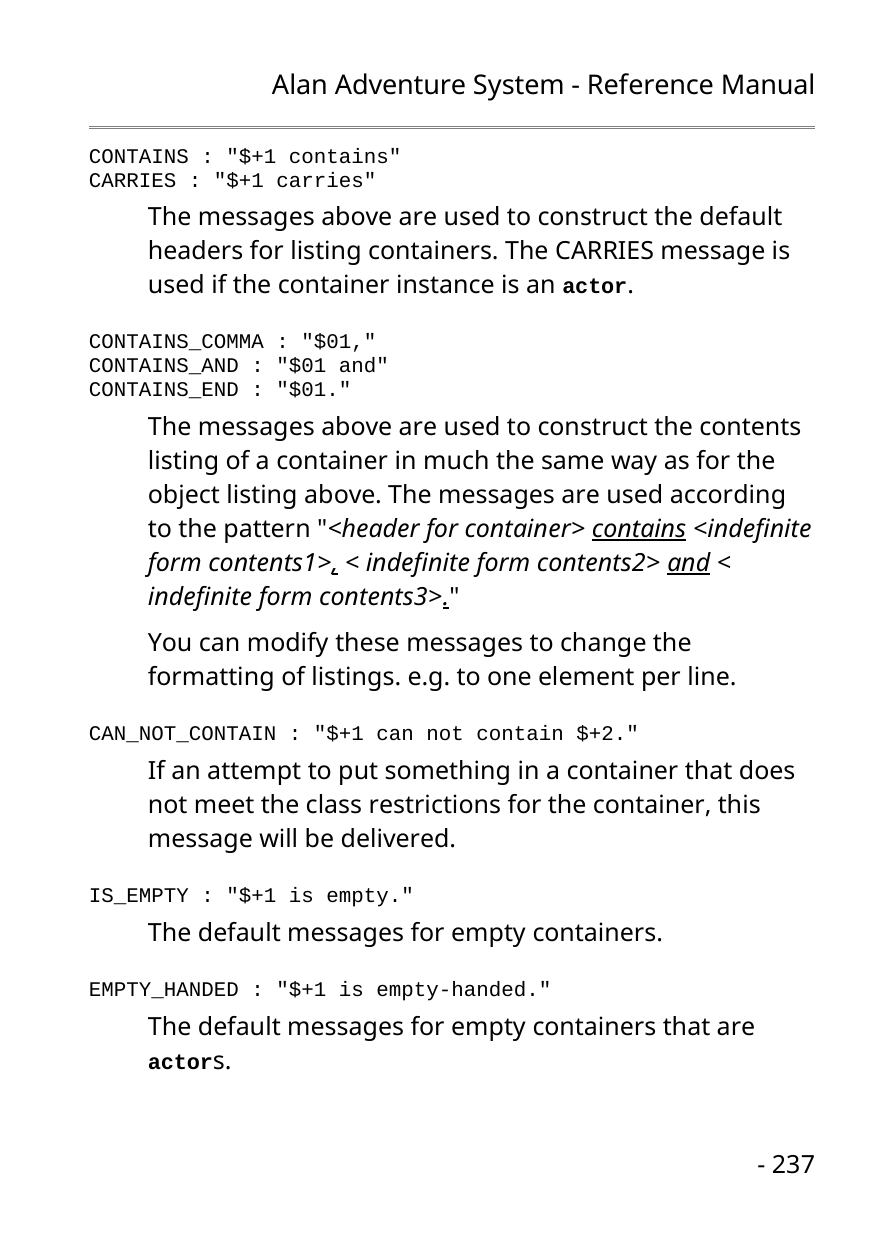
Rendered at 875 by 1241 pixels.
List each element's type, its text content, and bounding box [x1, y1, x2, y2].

text EMPTY_HANDED : "$+1 is empty-handed." [88, 979, 815, 1003]
text CONTAINS_COMMA : "$01," CONTAINS_AND : "$01 and" CONTAINS_END : "$01." [88, 331, 815, 403]
text The messages above are used to construct the contents listing of a container in much the same way as for the object listing above. The messages are used according to the pattern "<header for contain­er> contains <indefinite form contents1>, < indefinite form contents2> and < indefinite form contents3>." [148, 409, 815, 613]
text If an attempt to put something in a container that does not meet the class restrictions for the container, this message will be delivered. [148, 753, 815, 855]
text CAN_NOT_CONTAIN : "$+1 can not contain $+2." [88, 723, 815, 747]
text The default messages for empty containers that are actors. [148, 1009, 815, 1077]
text The default messages for empty containers. [148, 915, 815, 949]
text IS_EMPTY : "$+1 is empty." [88, 885, 815, 909]
text CONTAINS : "$+1 contains" CARRIES : "$+1 carries" [88, 146, 815, 193]
text The messages above are used to construct the default headers for listing containers. The CARRIES message is used if the container instance is an actor. [148, 199, 815, 301]
text You can modify these messages to change the formatting of listings. e.g. to one element per line. [148, 625, 815, 693]
